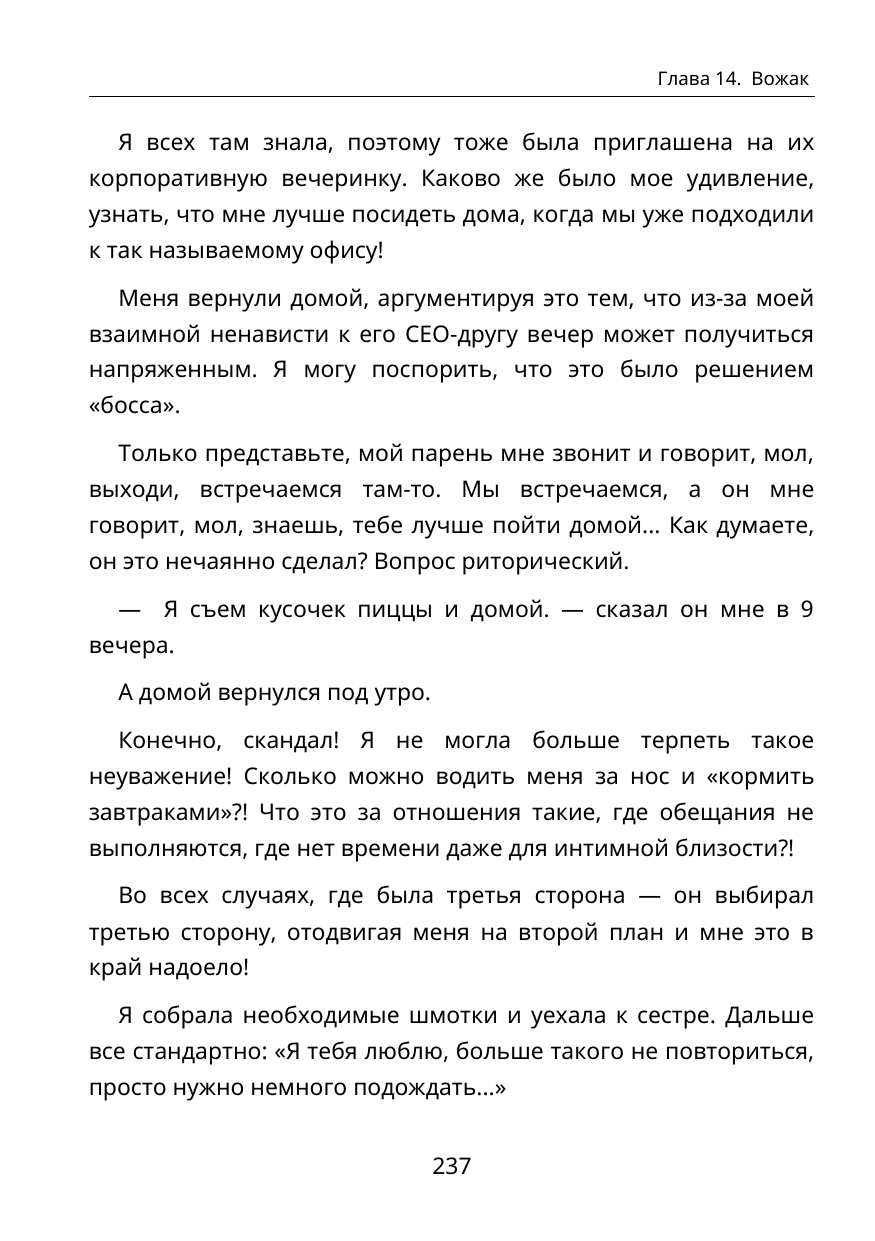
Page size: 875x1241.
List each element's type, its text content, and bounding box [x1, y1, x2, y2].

text Только представьте, мой парень мне звонит и говорит, мол, выходи, встречаемся там-то. Мы встречаемся, а он мне говорит, мол, знаешь, тебе лучше пойти домой... Как думаете, он это нечаянно сделал? Вопрос риторический. [88, 437, 815, 576]
text Меня вернули домой, аргументируя это тем, что из-за моей взаимной ненависти к его СЕО-другу вечер может получиться напряженным. Я могу поспорить, что это было решением «босса». [88, 282, 815, 421]
text Я собрала необходимые шмотки и уехала к сестре. Дальше все стандартно: «Я тебя люблю, больше такого не повториться, просто нужно немного подождать...» [88, 999, 815, 1102]
text Я всех там знала, поэтому тоже была приглашена на их корпоративную вечеринку. Каково же было мое удивление, узнать, что мне лучше посидеть дома, когда мы уже подходили к так называемому офису! [88, 126, 815, 265]
text Во всех случаях, где была третья сторона — он выбирал третью сторону, отодвигая меня на второй план и мне это в край надоело! [88, 879, 815, 983]
list Я съем кусочек пиццы и домой. — сказал он мне в 9 вечера. [88, 593, 815, 660]
text А домой вернулся под утро. [88, 676, 815, 707]
text Конечно, скандал! Я не могла больше терпеть такое неуважение! Сколько можно водить меня за нос и «кормить завтраками»?! Что это за отношения такие, где обещания не выполняются, где нет времени даже для интимной близости?! [88, 724, 815, 863]
